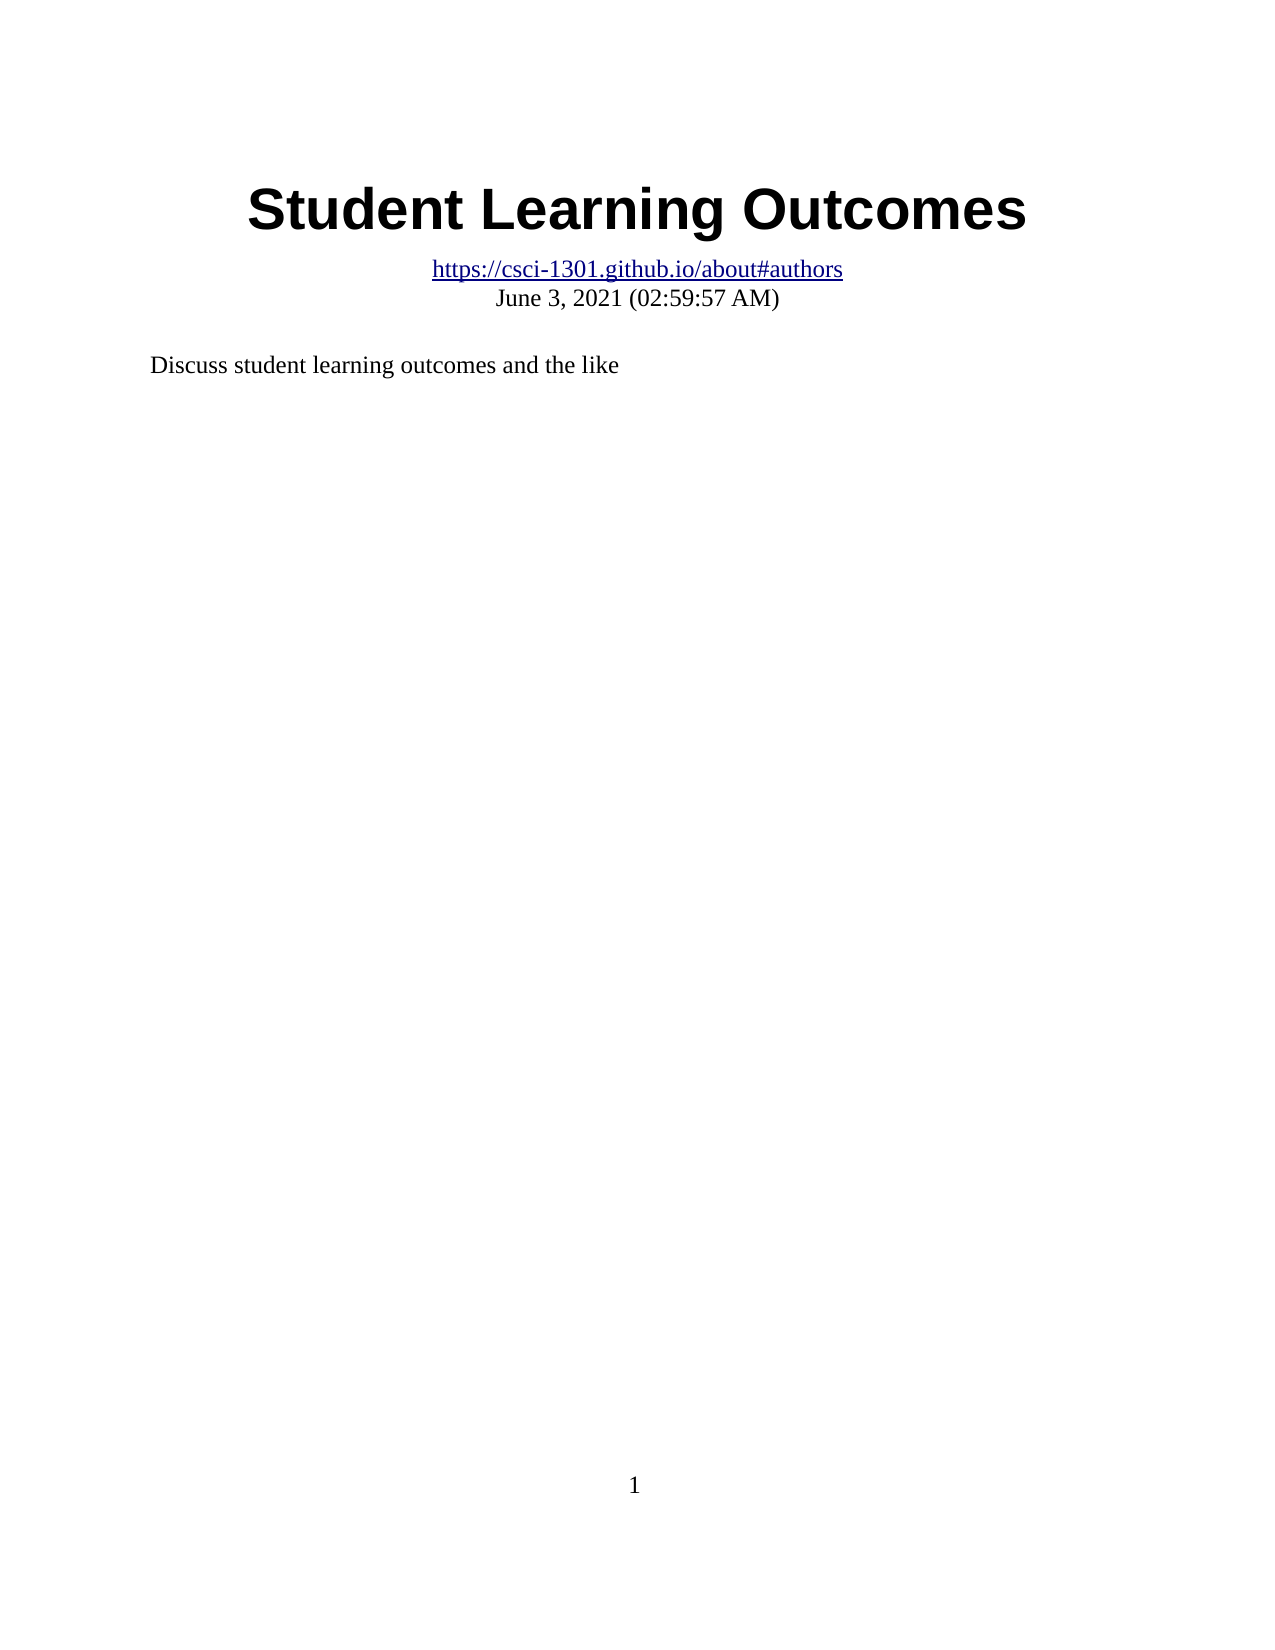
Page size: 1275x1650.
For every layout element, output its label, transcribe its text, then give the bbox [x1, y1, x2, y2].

text https://csci-1301.github.io/about#authors [150, 254, 1125, 283]
text June 3, 2021 (02:59:57 AM) [150, 283, 1125, 312]
text Discuss student learning outcomes and the like [150, 350, 1125, 378]
title Student Learning Outcomes [150, 175, 1125, 242]
